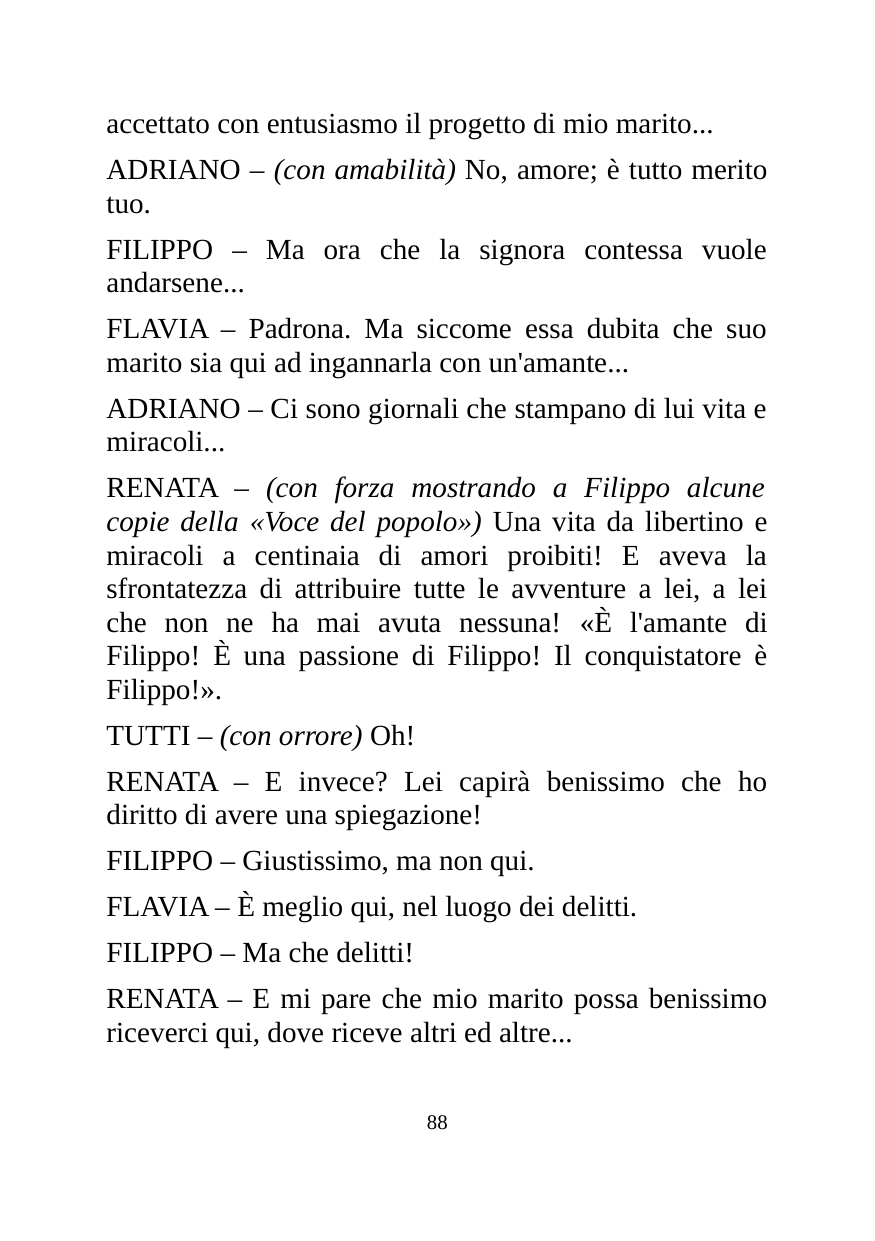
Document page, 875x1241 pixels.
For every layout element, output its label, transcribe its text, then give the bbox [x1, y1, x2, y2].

text RENATA – E invece? Lei capirà benissimo che ho diritto di avere una spiegazione! [106, 764, 768, 831]
text TUTTI – (con orrore) Oh! [106, 718, 768, 751]
text RENATA – E mi pare che mio marito possa benissimo riceverci qui, dove riceve altri ed altre... [106, 982, 768, 1049]
text accettato con entusiasmo il progetto di mio marito... [106, 106, 768, 140]
text ADRIANO – Ci sono giornali che stampano di lui vita e miracoli... [106, 391, 768, 458]
text RENATA – (con forza mostrando a Filippo alcune copie della «Voce del popolo») Una vita da libertino e miracoli a centinaia di amori proibiti! E aveva la sfrontatezza di attribuire tutte le avventure a lei, a lei che non ne ha mai avuta nessuna! «È l'amante di Filippo! È una passione di Filippo! Il conquistatore è Filippo!». [106, 471, 768, 705]
text FILIPPO – Ma che delitti! [106, 936, 768, 969]
text FLAVIA – Padrona. Ma siccome essa dubita che suo marito sia qui ad ingannarla con un'amante... [106, 311, 768, 378]
text FILIPPO – Giustissimo, ma non qui. [106, 843, 768, 877]
text ADRIANO – (con amabilità) No, amore; è tutto merito tuo. [106, 152, 768, 219]
text FILIPPO – Ma ora che la signora contessa vuole andarsene... [106, 232, 768, 299]
text FLAVIA – È meglio qui, nel luogo dei delitti. [106, 889, 768, 923]
